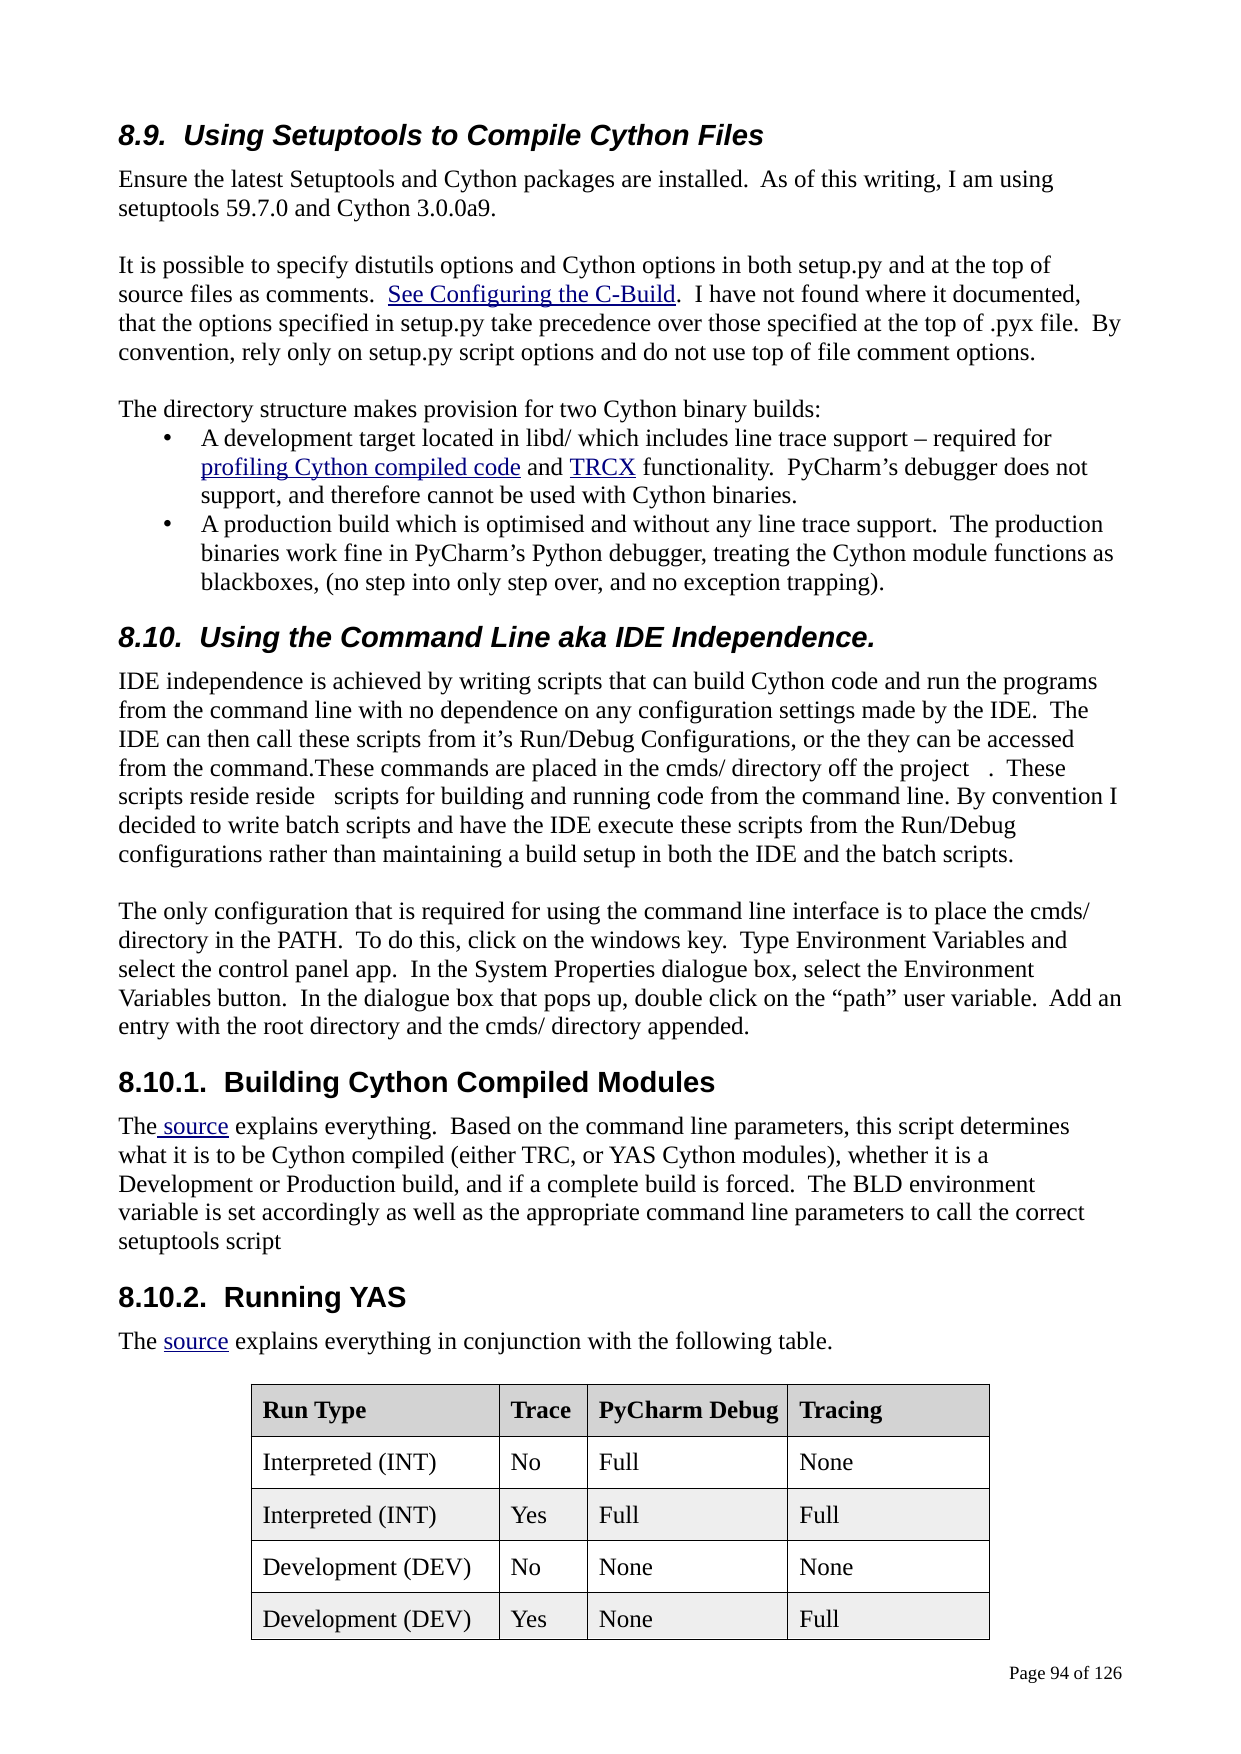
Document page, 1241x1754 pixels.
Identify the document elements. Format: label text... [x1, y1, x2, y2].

list A development target located in libd/ which includes line trace support – required for profiling Cython compiled code and TRCX functionality. PyCharm’s debugger does not support, and therefore cannot be used with Cython binaries. [163, 423, 1122, 509]
table_cell Full [788, 1489, 989, 1540]
table_header PyCharm Debug [588, 1385, 787, 1436]
table_header Run Type [252, 1385, 499, 1436]
table_cell No [500, 1541, 587, 1592]
table_cell Full [588, 1437, 787, 1488]
text It is possible to specify distutils options and Cython options in both setup.py and at the top of source files as comments. See Configuring the C-Build. I have not found where it documented, that the options specified in setup.py take precedence over those specified at the top of .pyx file. By convention, rely only on setup.py script options and do not use top of file comment options. [118, 250, 1122, 365]
table_header Tracing [788, 1385, 989, 1436]
table_cell Yes [500, 1593, 587, 1638]
table_cell Interpreted (INT) [252, 1489, 499, 1540]
table_cell None [788, 1437, 989, 1488]
list A production build which is optimised and without any line trace support. The production binaries work fine in PyCharm’s Python debugger, treating the Cython module functions as blackboxes, (no step into only step over, and no exception trapping). [163, 509, 1122, 595]
text The only configuration that is required for using the command line interface is to place the cmds/ directory in the PATH. To do this, click on the windows key. Type Environment Variables and select the control panel app. In the System Properties dialogue box, select the Environment Variables button. In the dialogue box that pops up, double click on the “path” user variable. Add an entry with the root directory and the cmds/ directory appended. [118, 896, 1122, 1040]
table_cell None [588, 1541, 787, 1592]
table_cell Interpreted (INT) [252, 1437, 499, 1488]
text The source explains everything. Based on the command line parameters, this script determines what it is to be Cython compiled (either TRC, or YAS Cython modules), whether it is a Development or Production build, and if a complete build is forced. The BLD environment variable is set accordingly as well as the appropriate command line parameters to call the correct setuptools script [118, 1111, 1122, 1255]
subtitle Using the Command Line aka IDE Independence. [118, 620, 1122, 654]
table_cell None [788, 1541, 989, 1592]
text Ensure the latest Setuptools and Cython packages are installed. As of this writing, I am using setuptools 59.7.0 and Cython 3.0.0a9. [118, 164, 1122, 222]
table_cell Yes [500, 1489, 587, 1540]
text The source explains everything in conjunction with the following table. [118, 1326, 1122, 1355]
text The directory structure makes provision for two Cython binary builds: [118, 394, 1122, 423]
subtitle Running YAS [118, 1280, 1122, 1313]
table_cell No [500, 1437, 587, 1488]
table_cell Full [588, 1489, 787, 1540]
table_cell Development (DEV) [252, 1541, 499, 1592]
table_cell Development (DEV) [252, 1593, 499, 1638]
text IDE independence is achieved by writing scripts that can build Cython code and run the programs from the command line with no dependence on any configuration settings made by the IDE. The IDE can then call these scripts from it’s Run/Debug Configurations, or the they can be accessed from the command.These commands are placed in the cmds/ directory off the project . These scripts reside reside scripts for building and running code from the command line. By convention I decided to write batch scripts and have the IDE execute these scripts from the Run/Debug configurations rather than maintaining a build setup in both the IDE and the batch scripts. [118, 666, 1122, 868]
table_cell Full [788, 1593, 989, 1638]
table_cell None [588, 1593, 787, 1638]
subtitle Using Setuptools to Compile Cython Files [118, 118, 1122, 152]
table_header Trace [500, 1385, 587, 1436]
subtitle Building Cython Compiled Modules [118, 1065, 1122, 1099]
